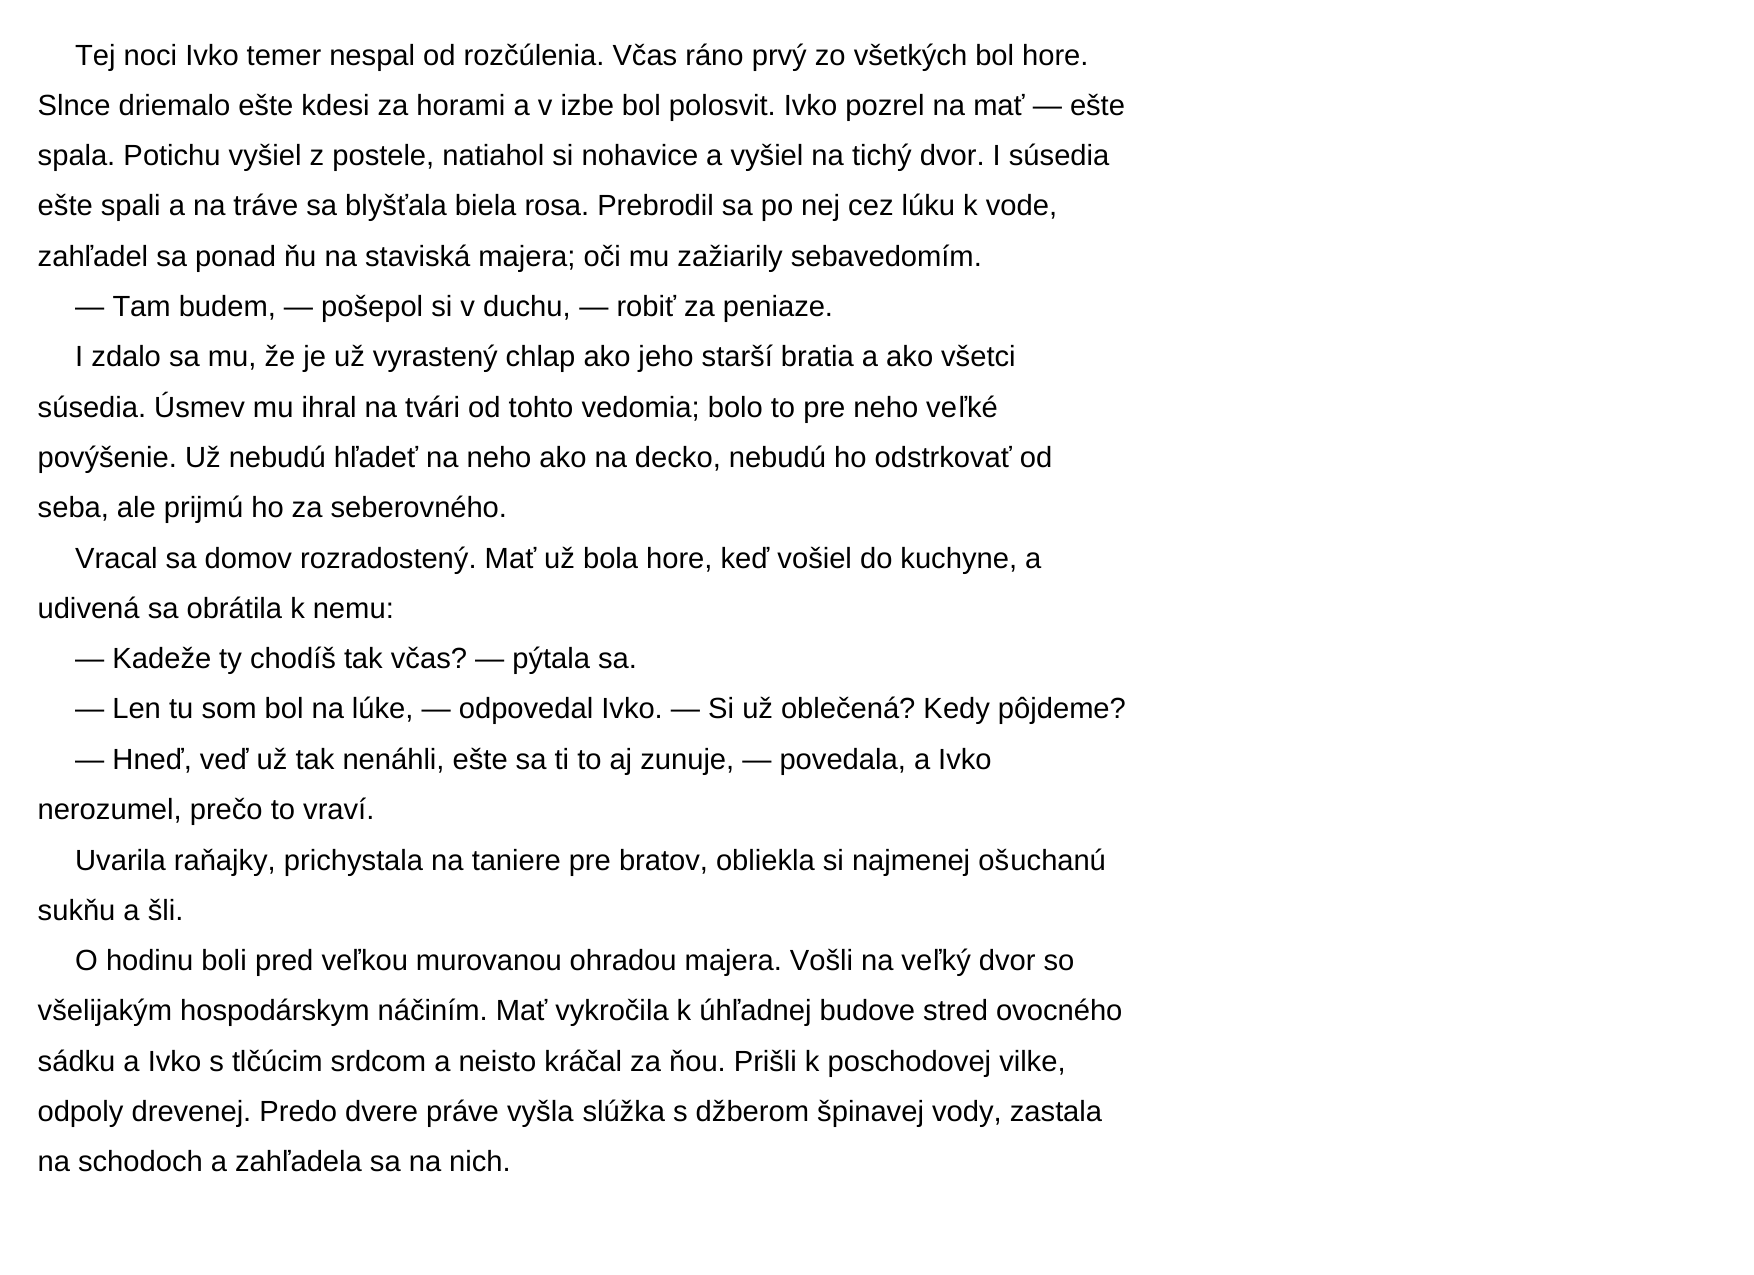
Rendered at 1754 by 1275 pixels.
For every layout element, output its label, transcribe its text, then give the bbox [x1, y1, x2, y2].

text — Kadeže ty chodíš tak včas? — pýtala sa. [37, 641, 1130, 675]
text — Tam budem, — pošepol si v duchu, — robiť za peniaze. [37, 289, 1130, 323]
text — Len tu som bol na lúke, — odpovedal Ivko. — Si už oblečená? Kedy pôjdeme? [37, 692, 1130, 725]
text Uvarila raňajky, prichystala na taniere pre bratov, obliekla si najmenej ošuchanú sukňu a šli. [37, 842, 1130, 926]
text O hodinu boli pred veľkou murovanou ohradou majera. Vošli na veľký dvor so všelijakým hospodárskym náčiním. Mať vykročila k úhľadnej budove stred ovocného sádku a Ivko s tlčúcim srdcom a neisto kráčal za ňou. Prišli k poschodovej vilke, odpoly drevenej. Predo dvere práve vyšla slúžka s džberom špinavej vody, zastala na schodoch a zahľadela sa na nich. [37, 943, 1130, 1178]
text — Hneď, veď už tak nenáhli, ešte sa ti to aj zunuje, — povedala, a Ivko nerozumel, prečo to vraví. [37, 742, 1130, 826]
text I zdalo sa mu, že je už vyrastený chlap ako jeho starší bratia a ako všetci súsedia. Úsmev mu ihral na tvári od tohto vedomia; bolo to pre neho veľké povýšenie. Už nebudú hľadeť na neho ako na decko, nebudú ho odstrkovať od seba, ale prijmú ho za seberovného. [37, 339, 1130, 524]
text Tej noci Ivko temer nespal od rozčúlenia. Včas ráno prvý zo všetkých bol hore. Slnce driemalo ešte kdesi za horami a v izbe bol polosvit. Ivko pozrel na mať — ešte spala. Potichu vyšiel z postele, natiahol si nohavice a vyšiel na tichý dvor. I súsedia ešte spali a na tráve sa blyšťala biela rosa. Prebrodil sa po nej cez lúku k vode, zahľadel sa ponad ňu na staviská majera; oči mu zažiarily sebavedomím. [37, 37, 1130, 272]
text Vracal sa domov rozradostený. Mať už bola hore, keď vošiel do kuchyne, a udivená sa obrátila k nemu: [37, 541, 1130, 624]
